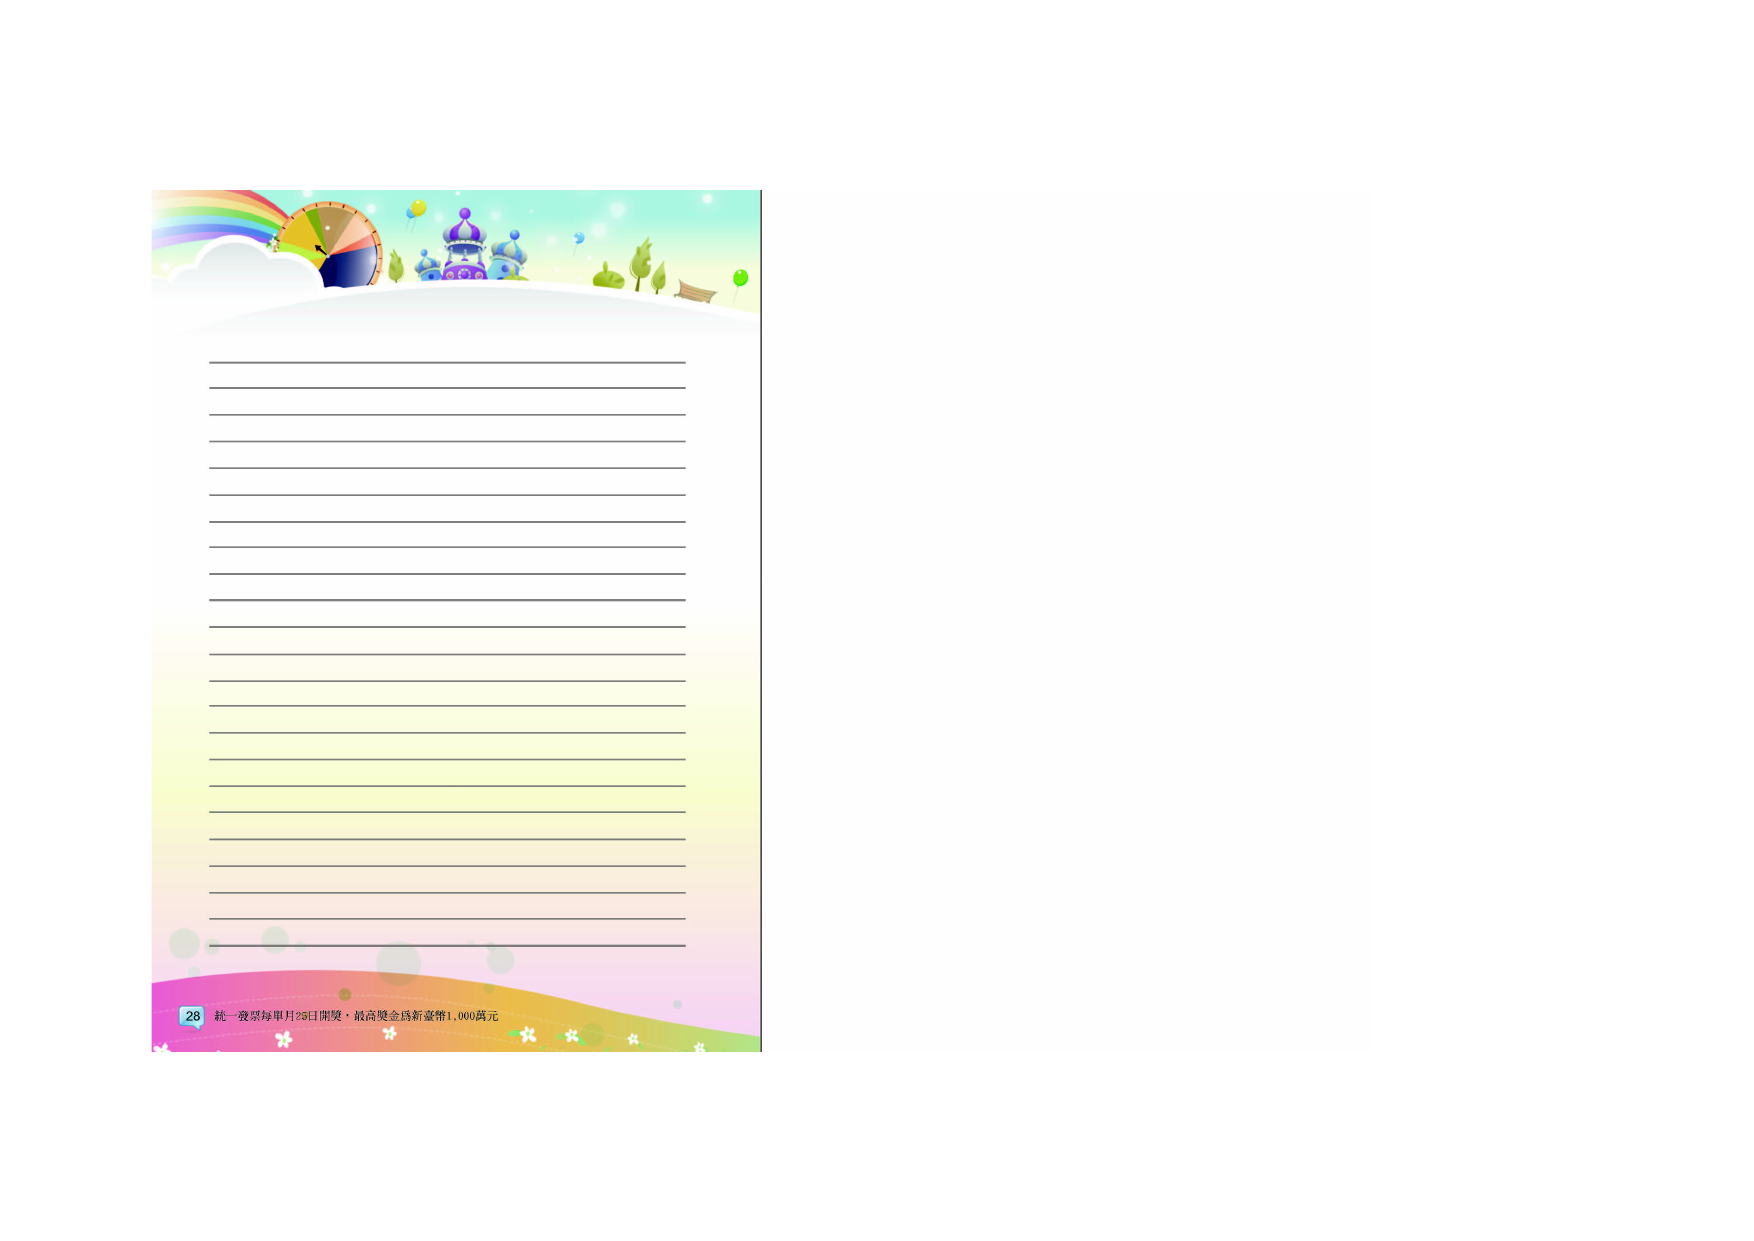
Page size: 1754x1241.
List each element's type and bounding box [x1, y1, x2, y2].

picture [151, 190, 1371, 1052]
